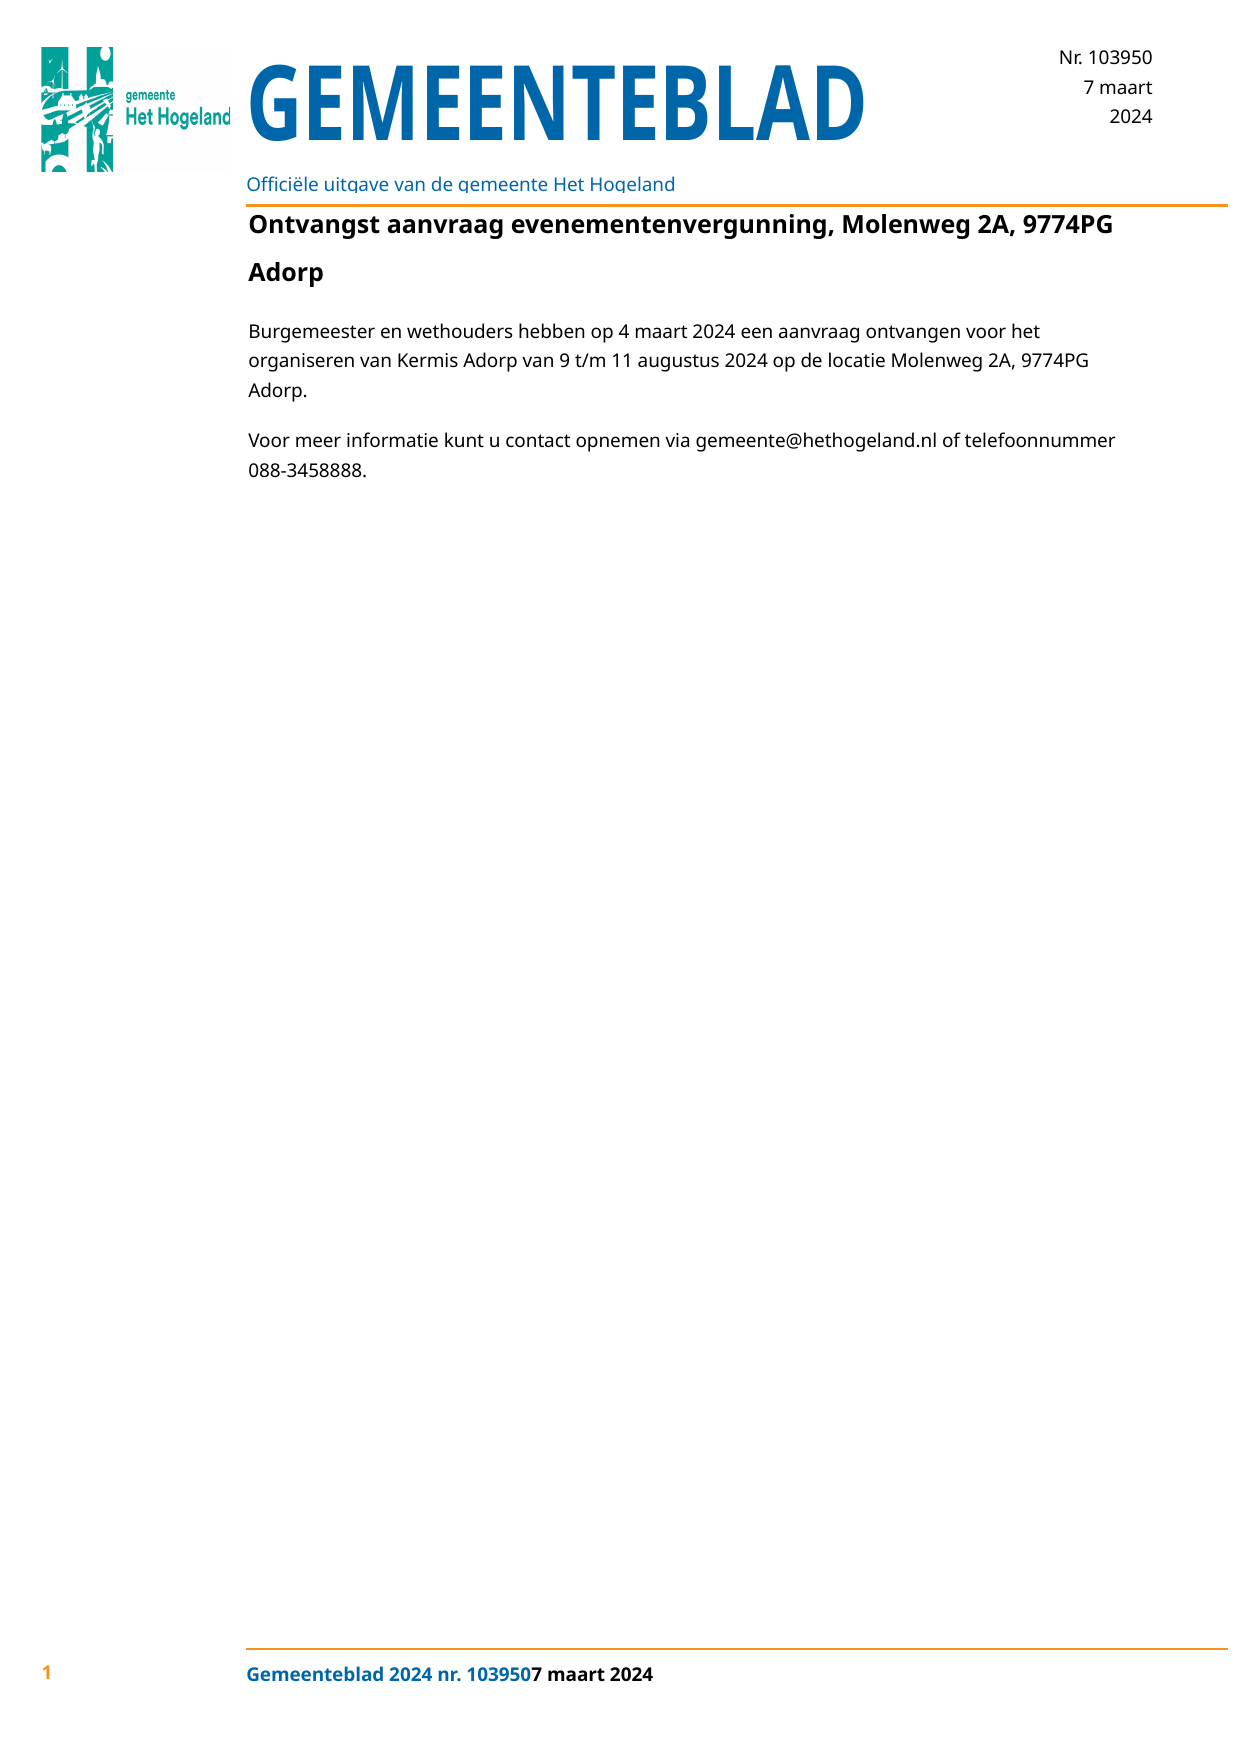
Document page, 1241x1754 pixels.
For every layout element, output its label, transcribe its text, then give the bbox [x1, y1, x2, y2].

text Burgemeester en wethouders hebben op 4 maart 2024 een aanvraag ontvangen voor het organiseren van Kermis Adorp van 9 t/m 11 augustus 2024 op de locatie Molenweg 2A, 9774PG Adorp. [248, 318, 1152, 403]
picture [41, 47, 231, 172]
text Voor meer informatie kunt u contact opnemen via gemeente@hethogeland.nl of telefoonnummer 088-3458888. [248, 427, 1152, 483]
text Ontvangst aanvraag evenementenvergunning, Molenweg 2A, 9774PG Adorp [248, 207, 1152, 288]
